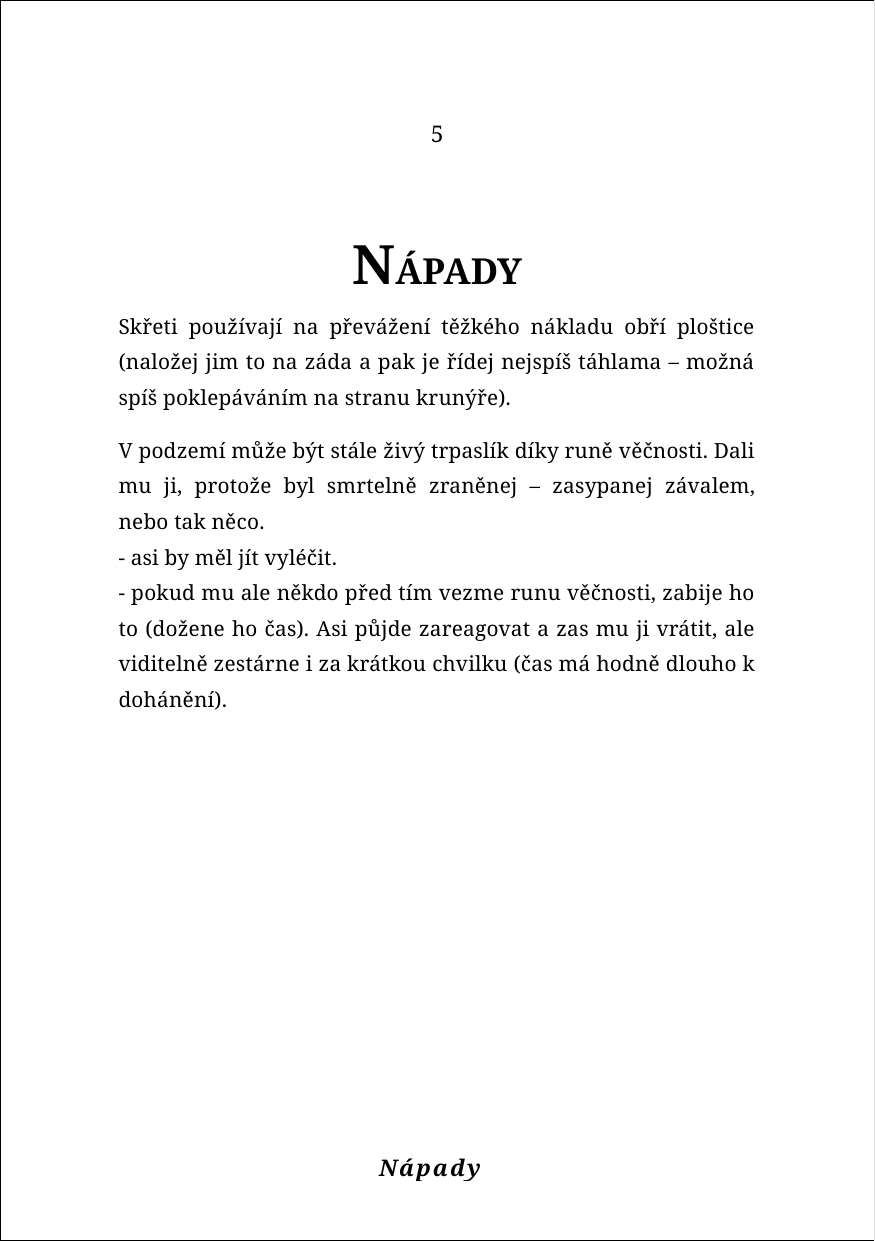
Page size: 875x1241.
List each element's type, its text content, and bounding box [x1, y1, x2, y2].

text Skřeti používají na převážení těžkého nákladu obří ploštice (naložej jim to na záda a pak je řídej nejspíš táhlama – možná spíš poklepáváním na stranu krunýře). [118, 312, 756, 411]
text V podzemí může být stále živý trpaslík díky runě věčnosti. Dali mu ji, protože byl smrtelně zraněnej – zasypanej závalem, nebo tak něco. - asi by měl jít vyléčit. - pokud mu ale někdo před tím vezme runu věčnosti, zabije ho to (dožene ho čas). Asi půjde zareagovat a zas mu ji vrátit, ale viditelně zestárne i za krátkou chvilku (čas má hodně dlouho k dohánění). [118, 436, 756, 713]
subtitle Nápady [118, 226, 756, 300]
